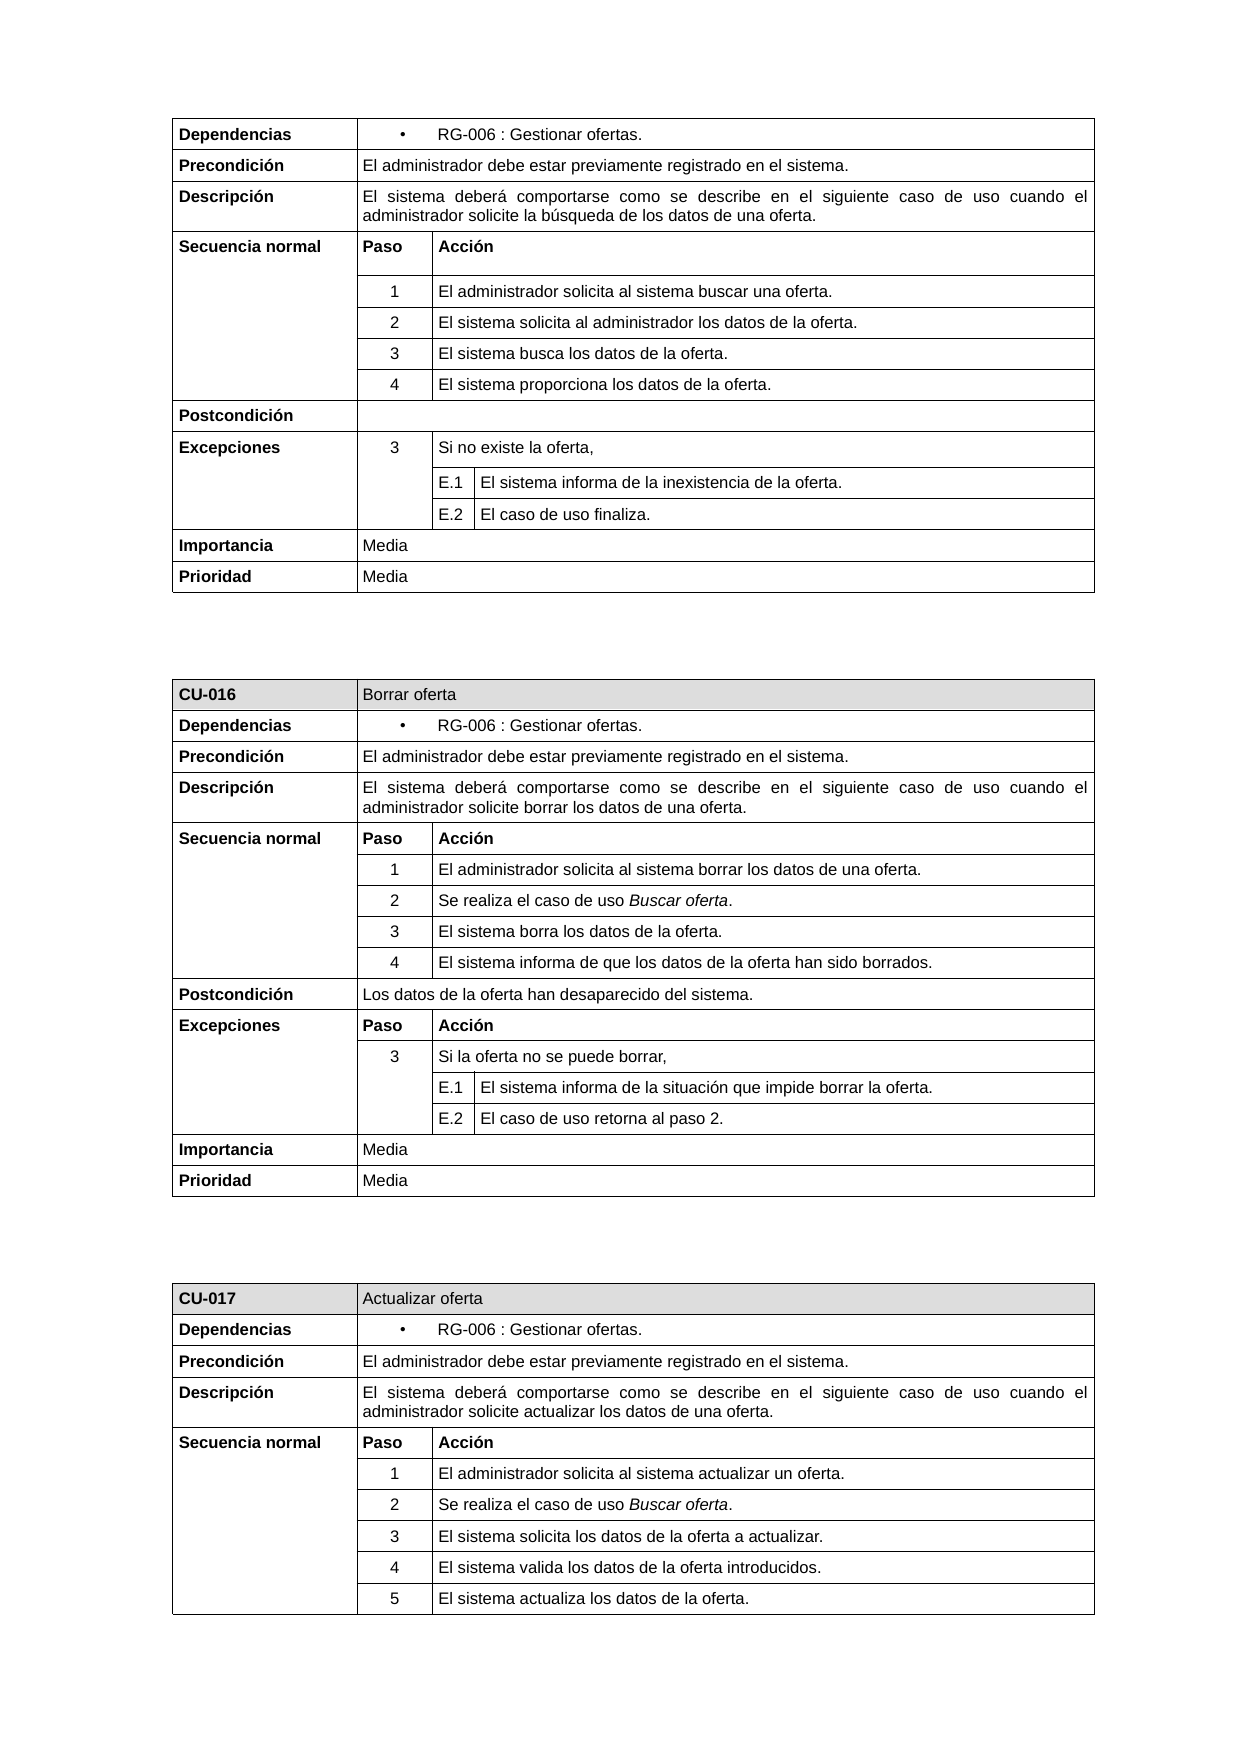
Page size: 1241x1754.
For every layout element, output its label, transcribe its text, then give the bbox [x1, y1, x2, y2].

table_cell 1 [358, 855, 432, 884]
table_cell El administrador solicita al sistema borrar los datos de una oferta. [433, 855, 1094, 884]
table_cell Acción [433, 1010, 1094, 1040]
table_header Borrar oferta [358, 680, 1094, 709]
table_cell 3 [358, 1041, 432, 1134]
table_cell Excepciones [173, 432, 357, 529]
table_cell 2 [358, 1490, 432, 1520]
table_cell El sistema valida los datos de la oferta introducidos. [433, 1552, 1094, 1582]
table_cell [358, 401, 1094, 431]
table_cell El sistema deberá comportarse como se describe en el siguiente caso de uso cuando el administrador solicite la búsqueda de los datos de una oferta. [358, 182, 1094, 231]
table_cell El sistema borra los datos de la oferta. [433, 917, 1094, 947]
table_cell El administrador debe estar previamente registrado en el sistema. [358, 742, 1094, 772]
table_cell Si no existe la oferta, [433, 432, 1094, 467]
table_cell El administrador debe estar previamente registrado en el sistema. [358, 1346, 1094, 1376]
table_cell El administrador solicita al sistema buscar una oferta. [433, 276, 1094, 307]
table_cell El sistema solicita los datos de la oferta a actualizar. [433, 1521, 1094, 1551]
table_cell Los datos de la oferta han desaparecido del sistema. [358, 979, 1094, 1009]
table_cell El sistema actualiza los datos de la oferta. [433, 1584, 1094, 1613]
table_cell E.2 [433, 499, 474, 529]
table_cell Importancia [173, 1135, 357, 1165]
table_cell 4 [358, 370, 432, 400]
table_cell 3 [358, 339, 432, 369]
table_cell El sistema informa de la inexistencia de la oferta. [475, 468, 1094, 498]
table_cell Descripción [173, 1378, 357, 1427]
table_cell El sistema proporciona los datos de la oferta. [433, 370, 1094, 400]
table_cell El sistema busca los datos de la oferta. [433, 339, 1094, 369]
table_cell El sistema deberá comportarse como se describe en el siguiente caso de uso cuando el administrador solicite actualizar los datos de una oferta. [358, 1378, 1094, 1427]
table_cell 2 [358, 886, 432, 916]
table_cell Paso [358, 823, 432, 853]
table_header Actualizar oferta [358, 1284, 1094, 1314]
table_cell E.1 [433, 468, 474, 498]
table_cell 4 [358, 1552, 432, 1582]
table_cell Excepciones [173, 1010, 357, 1134]
table_cell Secuencia normal [173, 1428, 357, 1613]
table_cell 5 [358, 1584, 432, 1613]
table_cell Media [358, 530, 1094, 561]
table_cell Postcondición [173, 401, 357, 431]
table_cell Precondición [173, 150, 357, 181]
table_cell El sistema deberá comportarse como se describe en el siguiente caso de uso cuando el administrador solicite borrar los datos de una oferta. [358, 773, 1094, 822]
table_cell Importancia [173, 530, 357, 561]
table_cell El administrador debe estar previamente registrado en el sistema. [358, 150, 1094, 181]
table_cell El administrador solicita al sistema actualizar un oferta. [433, 1459, 1094, 1489]
table_cell Se realiza el caso de uso Buscar oferta. [433, 1490, 1094, 1520]
table_cell Secuencia normal [173, 232, 357, 400]
table_cell 1 [358, 1459, 432, 1489]
table_cell 3 [358, 1521, 432, 1551]
table_cell Paso [358, 232, 432, 275]
table_cell Secuencia normal [173, 823, 357, 978]
table_cell Media [358, 1166, 1094, 1196]
table_cell RG-006 : Gestionar ofertas. [358, 711, 1094, 741]
table_cell 4 [358, 948, 432, 978]
table_cell Dependencias [173, 119, 357, 149]
table_cell Paso [358, 1428, 432, 1458]
table_cell Paso [358, 1010, 432, 1040]
table_cell RG-006 : Gestionar ofertas. [358, 1315, 1094, 1345]
table_cell El caso de uso finaliza. [475, 499, 1094, 529]
table_cell El sistema solicita al administrador los datos de la oferta. [433, 308, 1094, 338]
table_cell Se realiza el caso de uso Buscar oferta. [433, 886, 1094, 916]
table_cell Precondición [173, 742, 357, 772]
table_cell 3 [358, 917, 432, 947]
table_cell Media [358, 1135, 1094, 1165]
table_cell El sistema informa de la situación que impide borrar la oferta. [475, 1073, 1094, 1103]
table_cell E.1 [433, 1073, 474, 1103]
table_cell Media [358, 562, 1094, 592]
table_cell E.2 [433, 1104, 474, 1134]
table_cell Si la oferta no se puede borrar, [433, 1041, 1094, 1071]
table_cell Precondición [173, 1346, 357, 1376]
table_cell 2 [358, 308, 432, 338]
table_cell 1 [358, 276, 432, 307]
table_cell Acción [433, 1428, 1094, 1458]
table_cell Prioridad [173, 1166, 357, 1196]
table_cell Prioridad [173, 562, 357, 592]
table_cell Descripción [173, 773, 357, 822]
table_cell Descripción [173, 182, 357, 231]
table_cell Acción [433, 232, 1094, 275]
table_header CU-016 [173, 680, 357, 709]
table_cell El sistema informa de que los datos de la oferta han sido borrados. [433, 948, 1094, 978]
table_cell Acción [433, 823, 1094, 853]
table_cell 3 [358, 432, 432, 529]
table_cell RG-006 : Gestionar ofertas. [358, 119, 1094, 149]
table_cell El caso de uso retorna al paso 2. [475, 1104, 1094, 1134]
table_header CU-017 [173, 1284, 357, 1314]
table_cell Dependencias [173, 1315, 357, 1345]
table_cell Dependencias [173, 711, 357, 741]
table_cell Postcondición [173, 979, 357, 1009]
